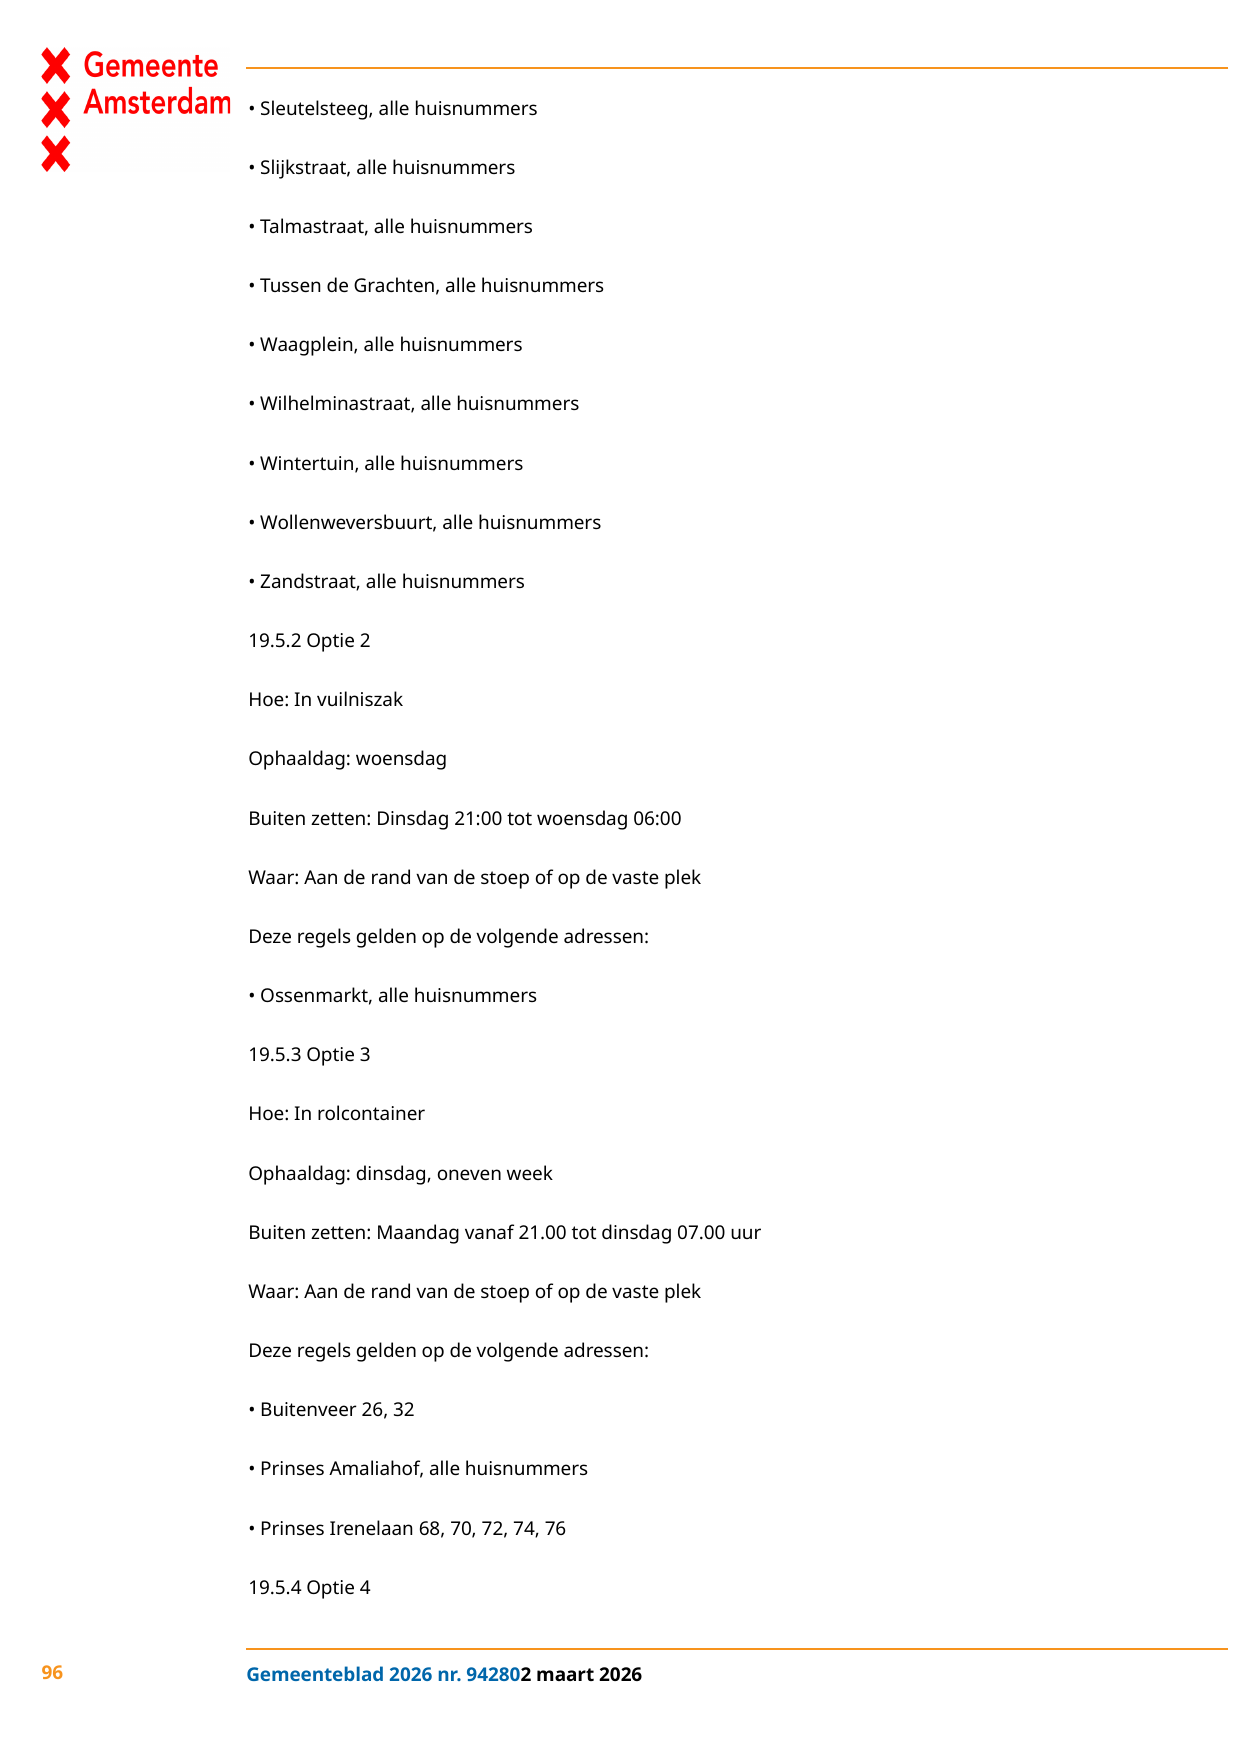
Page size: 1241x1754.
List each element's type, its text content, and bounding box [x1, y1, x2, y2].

picture [41, 47, 231, 172]
text 19.5.2 Optie 2 [248, 627, 1152, 653]
text • Wintertuin, alle huisnummers [248, 450, 1152, 476]
text 19.5.4 Optie 4 [248, 1574, 1152, 1600]
text • Wollenweversbuurt, alle huisnummers [248, 509, 1152, 535]
text Ophaaldag: woensdag [248, 746, 1152, 771]
text Waar: Aan de rand van de stoep of op de vaste plek [248, 864, 1152, 890]
text • Buitenveer 26, 32 [248, 1396, 1152, 1422]
text • Tussen de Grachten, alle huisnummers [248, 272, 1152, 298]
text Deze regels gelden op de volgende adressen: [248, 1337, 1152, 1363]
text • Zandstraat, alle huisnummers [248, 568, 1152, 594]
text • Ossenmarkt, alle huisnummers [248, 982, 1152, 1008]
text Buiten zetten: Dinsdag 21:00 tot woensdag 06:00 [248, 805, 1152, 831]
text • Slijkstraat, alle huisnummers [248, 154, 1152, 180]
text Buiten zetten: Maandag vanaf 21.00 tot dinsdag 07.00 uur [248, 1219, 1152, 1245]
text Waar: Aan de rand van de stoep of op de vaste plek [248, 1278, 1152, 1304]
text Hoe: In rolcontainer [248, 1101, 1152, 1126]
text • Waagplein, alle huisnummers [248, 331, 1152, 357]
text Hoe: In vuilniszak [248, 686, 1152, 712]
text • Wilhelminastraat, alle huisnummers [248, 391, 1152, 416]
text • Prinses Amaliahof, alle huisnummers [248, 1456, 1152, 1481]
text • Sleutelsteeg, alle huisnummers [248, 95, 1152, 121]
text Deze regels gelden op de volgende adressen: [248, 923, 1152, 949]
text 19.5.3 Optie 3 [248, 1041, 1152, 1067]
text • Talmastraat, alle huisnummers [248, 213, 1152, 239]
text Ophaaldag: dinsdag, oneven week [248, 1160, 1152, 1186]
text • Prinses Irenelaan 68, 70, 72, 74, 76 [248, 1515, 1152, 1541]
